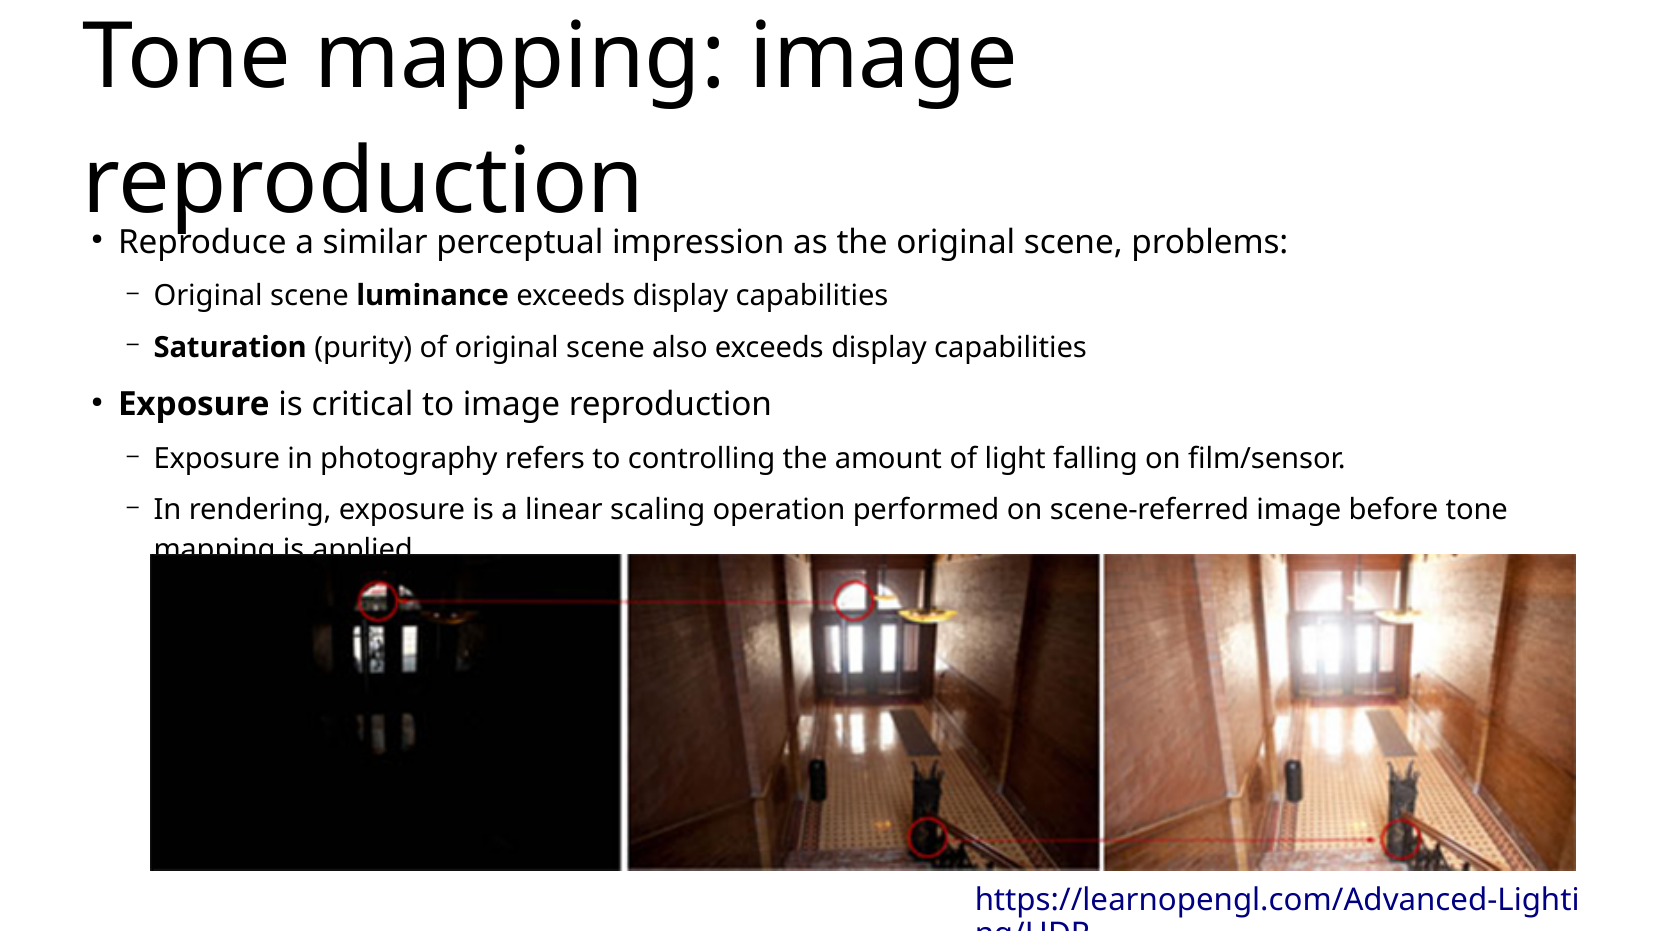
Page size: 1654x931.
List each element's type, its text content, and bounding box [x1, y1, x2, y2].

text_box https://learnopengl.com/Advanced-Lighting/HDR [960, 870, 1606, 924]
title Tone mapping: image reproduction [82, 37, 1571, 193]
picture [150, 554, 1576, 871]
list Reproduce a similar perceptual impression as the original scene, problems: Original scene luminance exceeds display capabilities Saturation (purity) of original scene also exceeds display capabilities Exposure is critical to image reproduction Exposure in photography refers to controlling the amount of light falling on film/sensor. In rendering, exposure is a linear scaling operation performed on scene-referred image before tone mapping is applied. [82, 217, 1571, 571]
